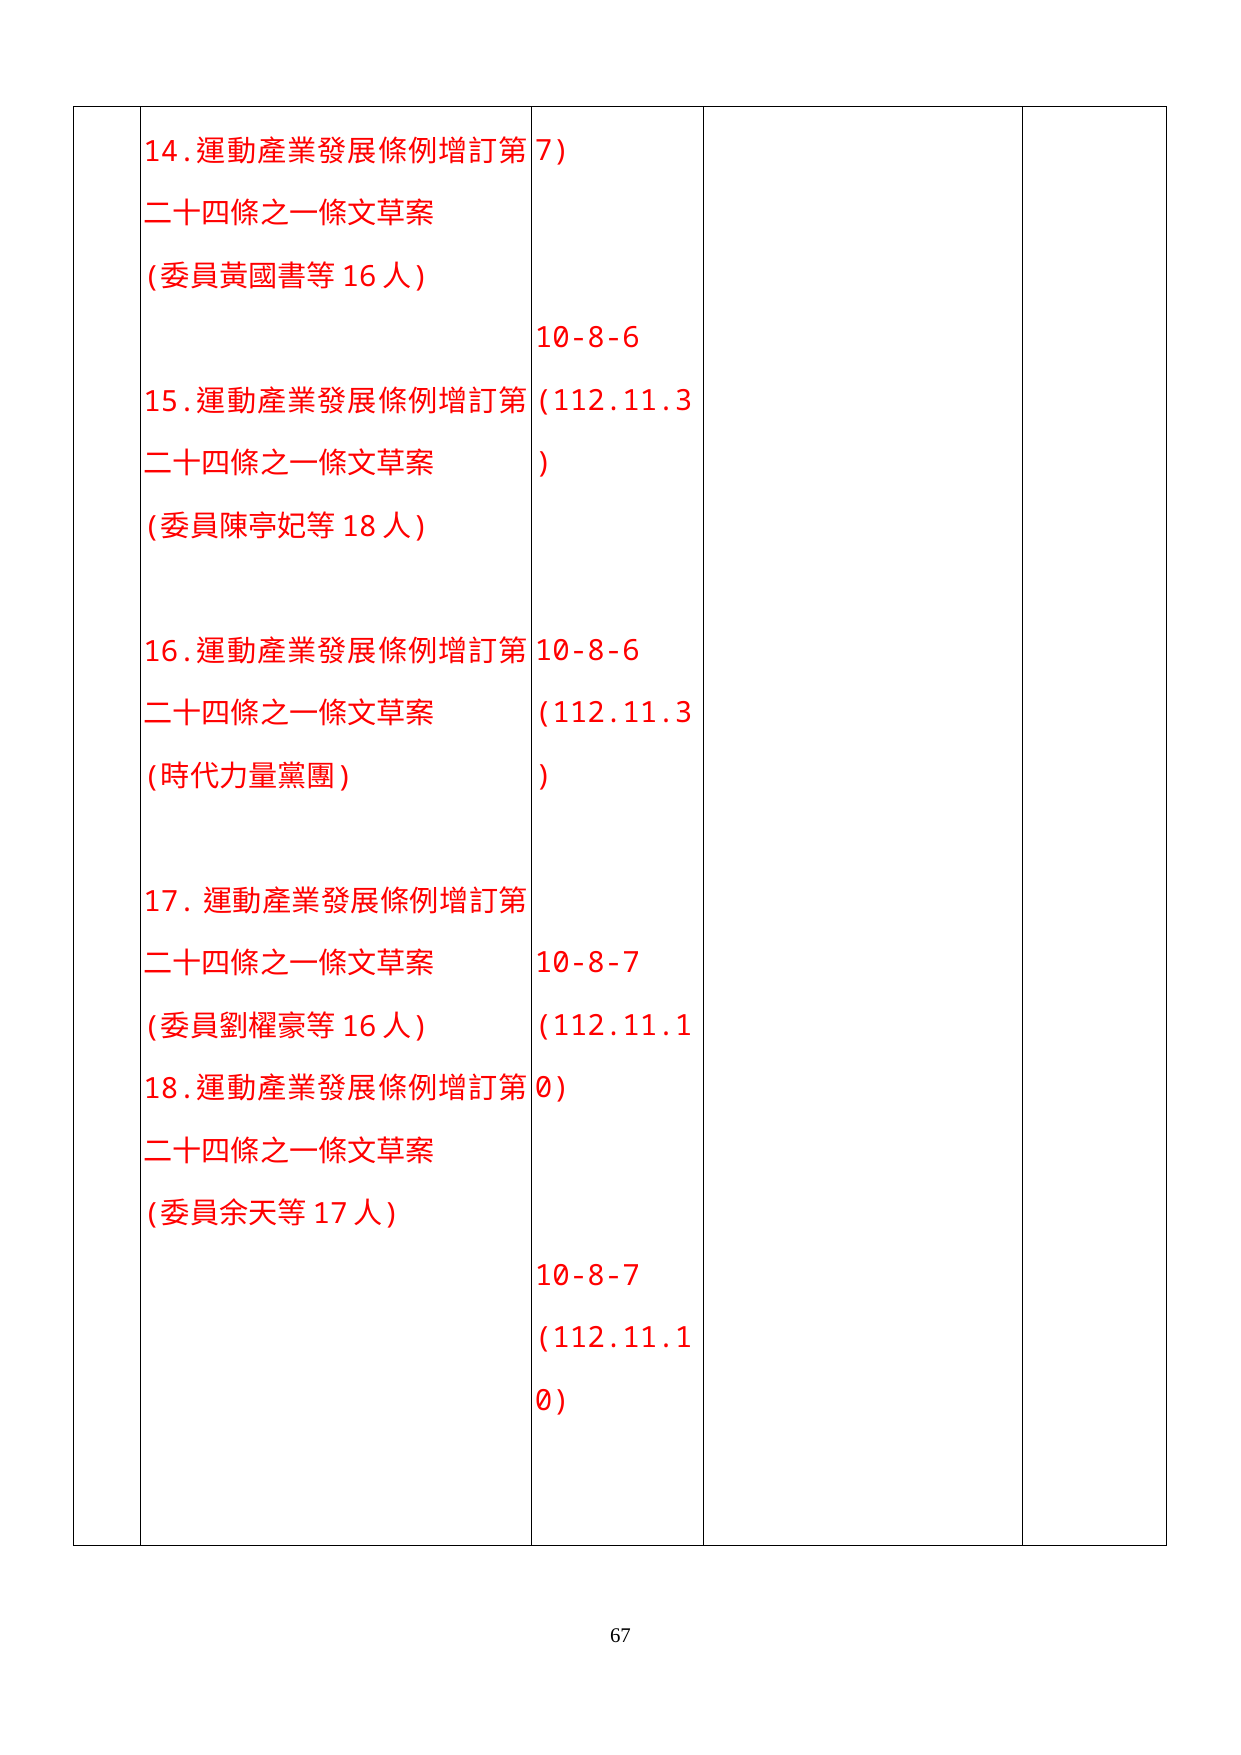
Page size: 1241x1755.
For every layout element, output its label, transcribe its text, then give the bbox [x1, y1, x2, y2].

table_cell [74, 107, 140, 1544]
table_cell 7) 10-8-6 (112.11.3) 10-8-6 (112.11.3) 10-8-7 (112.11.10) 10-8-7 (112.11.10) [532, 107, 703, 1544]
table_cell [704, 107, 1022, 1544]
table_cell 14.運動產業發展條例增訂第二十四條之一條文草案 (委員黃國書等16人) 15.運動產業發展條例增訂第二十四條之一條文草案 (委員陳亭妃等18人) 16.運動產業發展條例增訂第二十四條之一條文草案 (時代力量黨團) 17. 運動產業發展條例增訂第二十四條之一條文草案 (委員劉櫂豪等16人) 18.運動產業發展條例增訂第二十四條之一條文草案 (委員余天等17人) [141, 107, 531, 1544]
table_cell [1023, 107, 1166, 1544]
